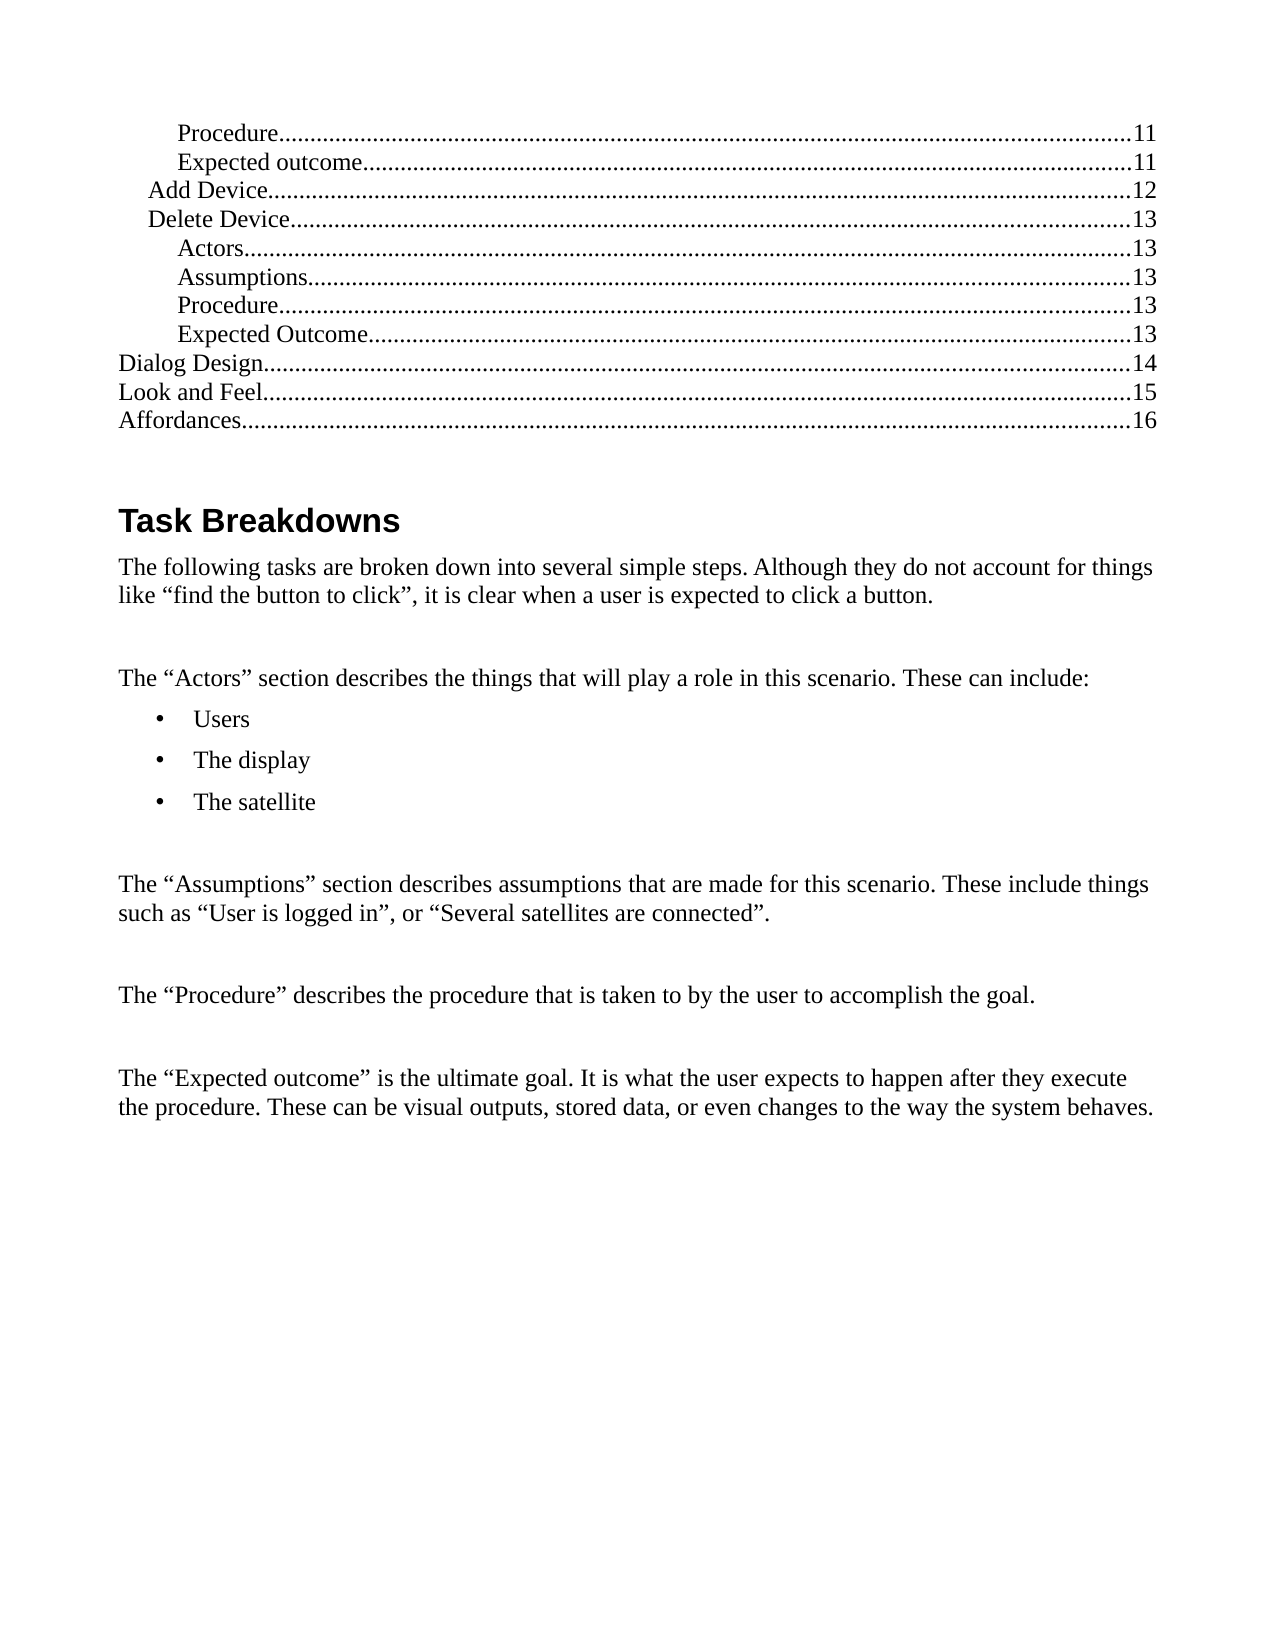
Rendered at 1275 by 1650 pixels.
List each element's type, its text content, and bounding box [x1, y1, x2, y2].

subtitle Task Breakdowns [118, 501, 1157, 539]
text Expected outcome 11 [177, 147, 1157, 176]
text Assumptions 13 [177, 262, 1157, 291]
list The satellite [156, 787, 1157, 816]
text The “Procedure” describes the procedure that is taken to by the user to accomplish the goal. [118, 981, 1157, 1009]
text The “Assumptions” section describes assumptions that are made for this scenario. These include things such as “User is logged in”, or “Several satellites are connected”. [118, 869, 1157, 927]
text Expected Outcome 13 [177, 319, 1157, 348]
list Users [156, 704, 1157, 733]
text Dialog Design 14 [118, 348, 1157, 377]
list The display [156, 746, 1157, 774]
text Look and Feel 15 [118, 377, 1157, 406]
text The “Expected outcome” is the ultimate goal. It is what the user expects to happen after they execute the procedure. These can be visual outputs, stored data, or even changes to the way the system behaves. [118, 1063, 1157, 1121]
text Procedure 13 [177, 291, 1157, 319]
text Affordances 16 [118, 406, 1157, 434]
text The following tasks are broken down into several simple steps. Although they do not account for things like “find the button to click”, it is clear when a user is expected to click a button. [118, 552, 1157, 609]
text Delete Device 13 [148, 204, 1157, 233]
text Add Device 12 [148, 176, 1157, 204]
text The “Actors” section describes the things that will play a role in this scenario. These can include: [118, 663, 1157, 692]
text Procedure 11 [177, 118, 1157, 147]
text Actors 13 [177, 233, 1157, 262]
